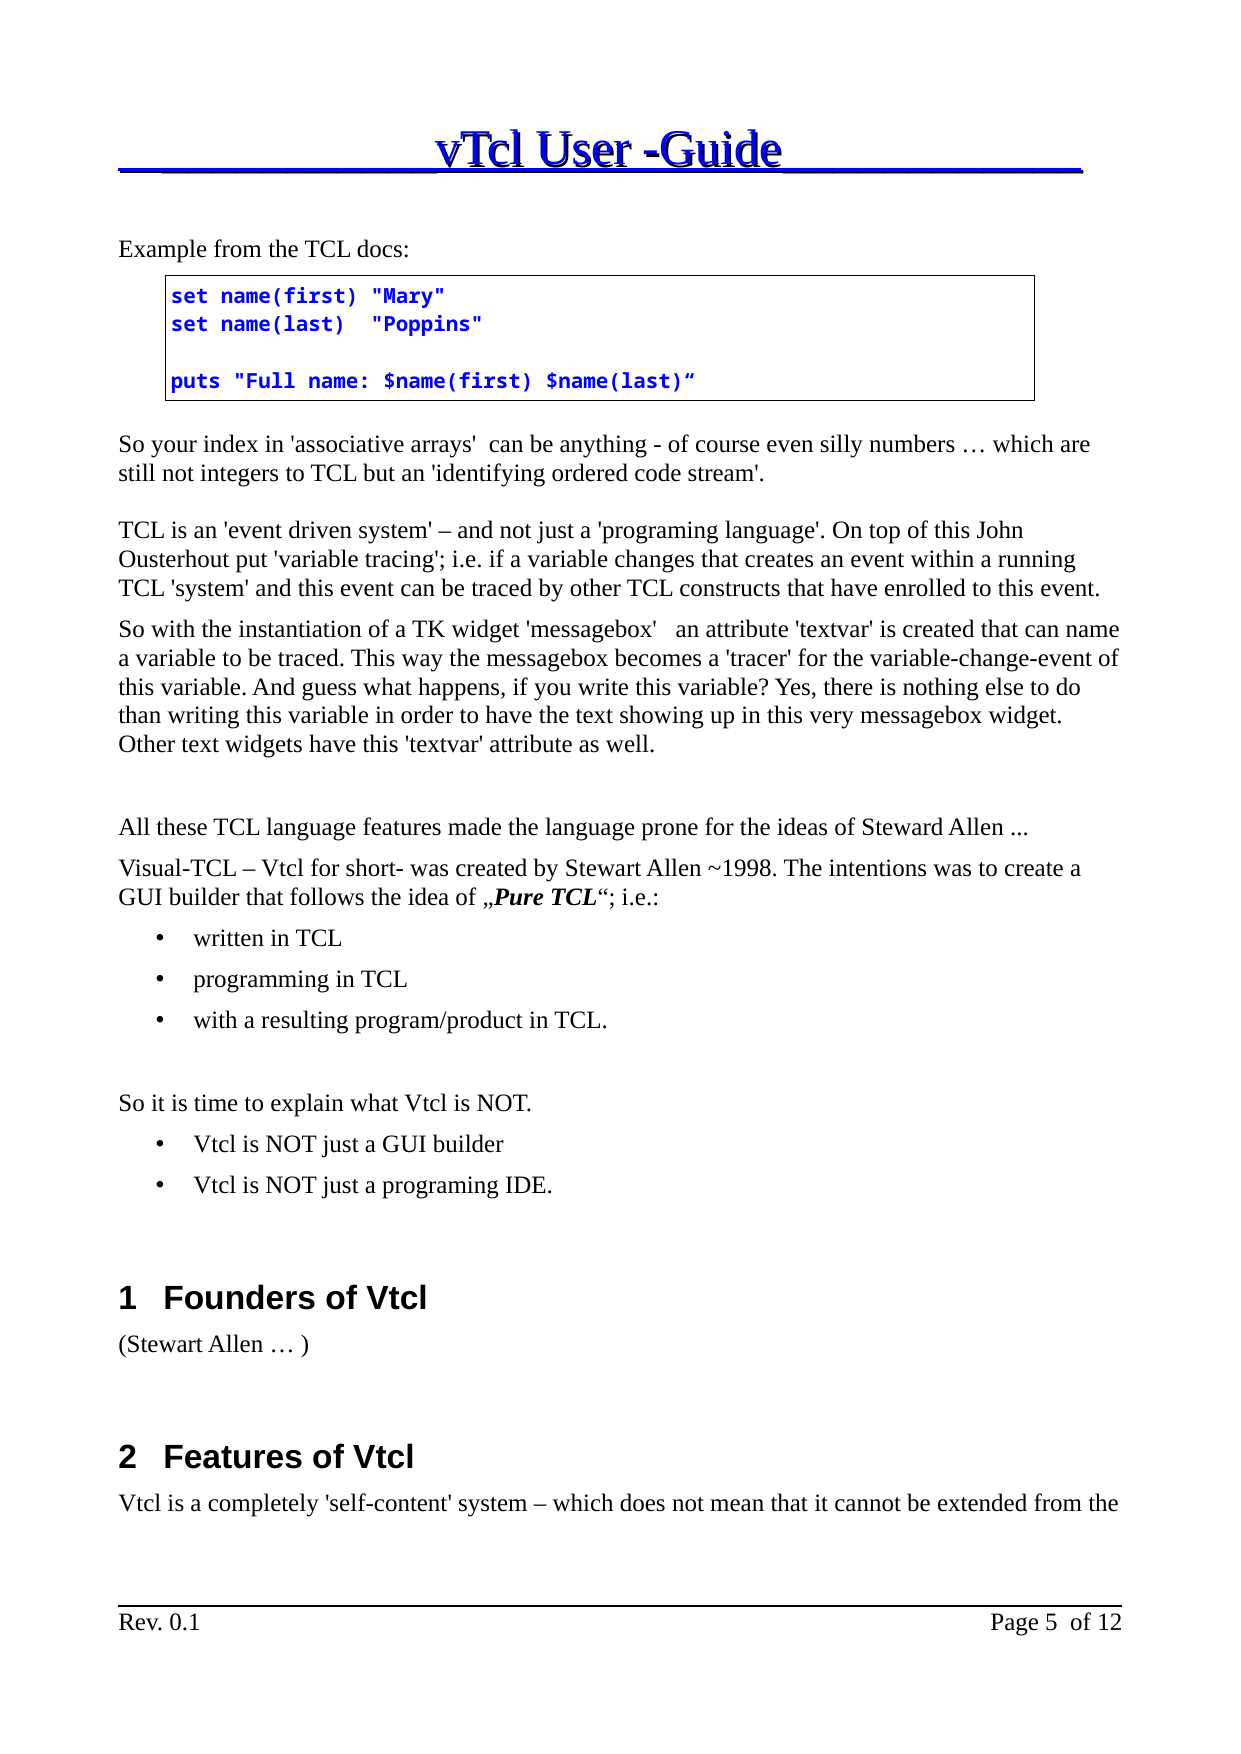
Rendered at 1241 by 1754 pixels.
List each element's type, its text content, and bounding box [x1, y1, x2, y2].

text All these TCL language features made the language prone for the ideas of Steward Allen ... [118, 812, 1122, 841]
text So it is time to explain what Vtcl is NOT. [118, 1088, 1122, 1117]
list written in TCL [156, 923, 1122, 952]
text Visual-TCL – Vtcl for short- was created by Stewart Allen ~1998. The intentions was to create a GUI builder that follows the idea of „Pure TCL“; i.e.: [118, 853, 1122, 911]
list with a resulting program/product in TCL. [156, 1006, 1122, 1034]
text Example from the TCL docs: [118, 234, 1122, 263]
list Vtcl is NOT just a programing IDE. [156, 1171, 1122, 1199]
table_header set name(first) "Mary" set name(last) "Poppins" puts "Full name: $name(first) $name(last)“ [166, 276, 1034, 400]
list Vtcl is NOT just a GUI builder [156, 1129, 1122, 1158]
text (Stewart Allen … ) [118, 1329, 1122, 1358]
text So your index in 'associative arrays' can be anything - of course even silly numbers … which are still not integers to TCL but an 'identifying ordered code stream'. [118, 429, 1122, 487]
subtitle Founders of Vtcl [118, 1278, 1122, 1317]
text Vtcl is a completely 'self-content' system – which does not mean that it cannot be extended from the [118, 1488, 1122, 1517]
list programming in TCL [156, 964, 1122, 993]
text TCL is an 'event driven system' – and not just a 'programing language'. On top of this John Ousterhout put 'variable tracing'; i.e. if a variable changes that creates an event within a running TCL 'system' and this event can be traced by other TCL constructs that have enrolled to this event. [118, 516, 1122, 602]
subtitle Features of Vtcl [118, 1437, 1122, 1475]
text So with the instantiation of a TK widget 'messagebox' an attribute 'textvar' is created that can name a variable to be traced. This way the messagebox becomes a 'tracer' for the variable-change-event of this variable. And guess what happens, if you write this variable? Yes, there is nothing else to do than writing this variable in order to have the text showing up in this very messagebox widget. Other text widgets have this 'textvar' attribute as well. [118, 614, 1122, 758]
